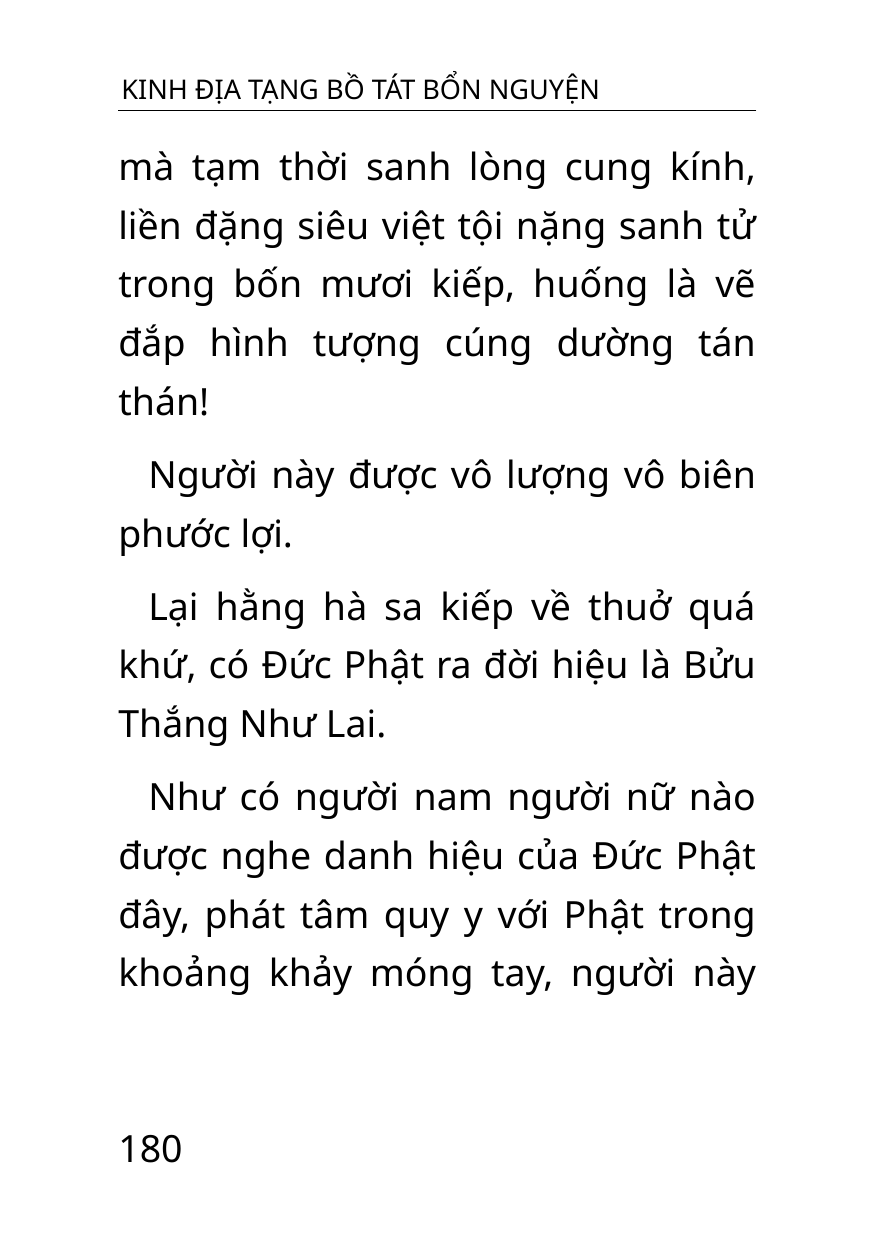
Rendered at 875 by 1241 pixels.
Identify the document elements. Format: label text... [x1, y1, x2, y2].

text mà tạm thời sanh lòng cung kính, liền đặng siêu việt tội nặng sanh tử trong bốn mươi kiếp, huống là vẽ đắp hình tượng cúng dường tán thán! [118, 141, 756, 426]
text Người này được vô lượng vô biên phước lợi. [118, 448, 756, 558]
text Như có người nam người nữ nào được nghe danh hiệu của Đức Phật đây, phát tâm quy y với Phật trong khoảng khảy móng tay, người này [118, 771, 756, 998]
text Lại hằng hà sa kiếp về thuở quá khứ, có Đức Phật ra đời hiệu là Bửu Thắng Như Lai. [118, 580, 756, 748]
